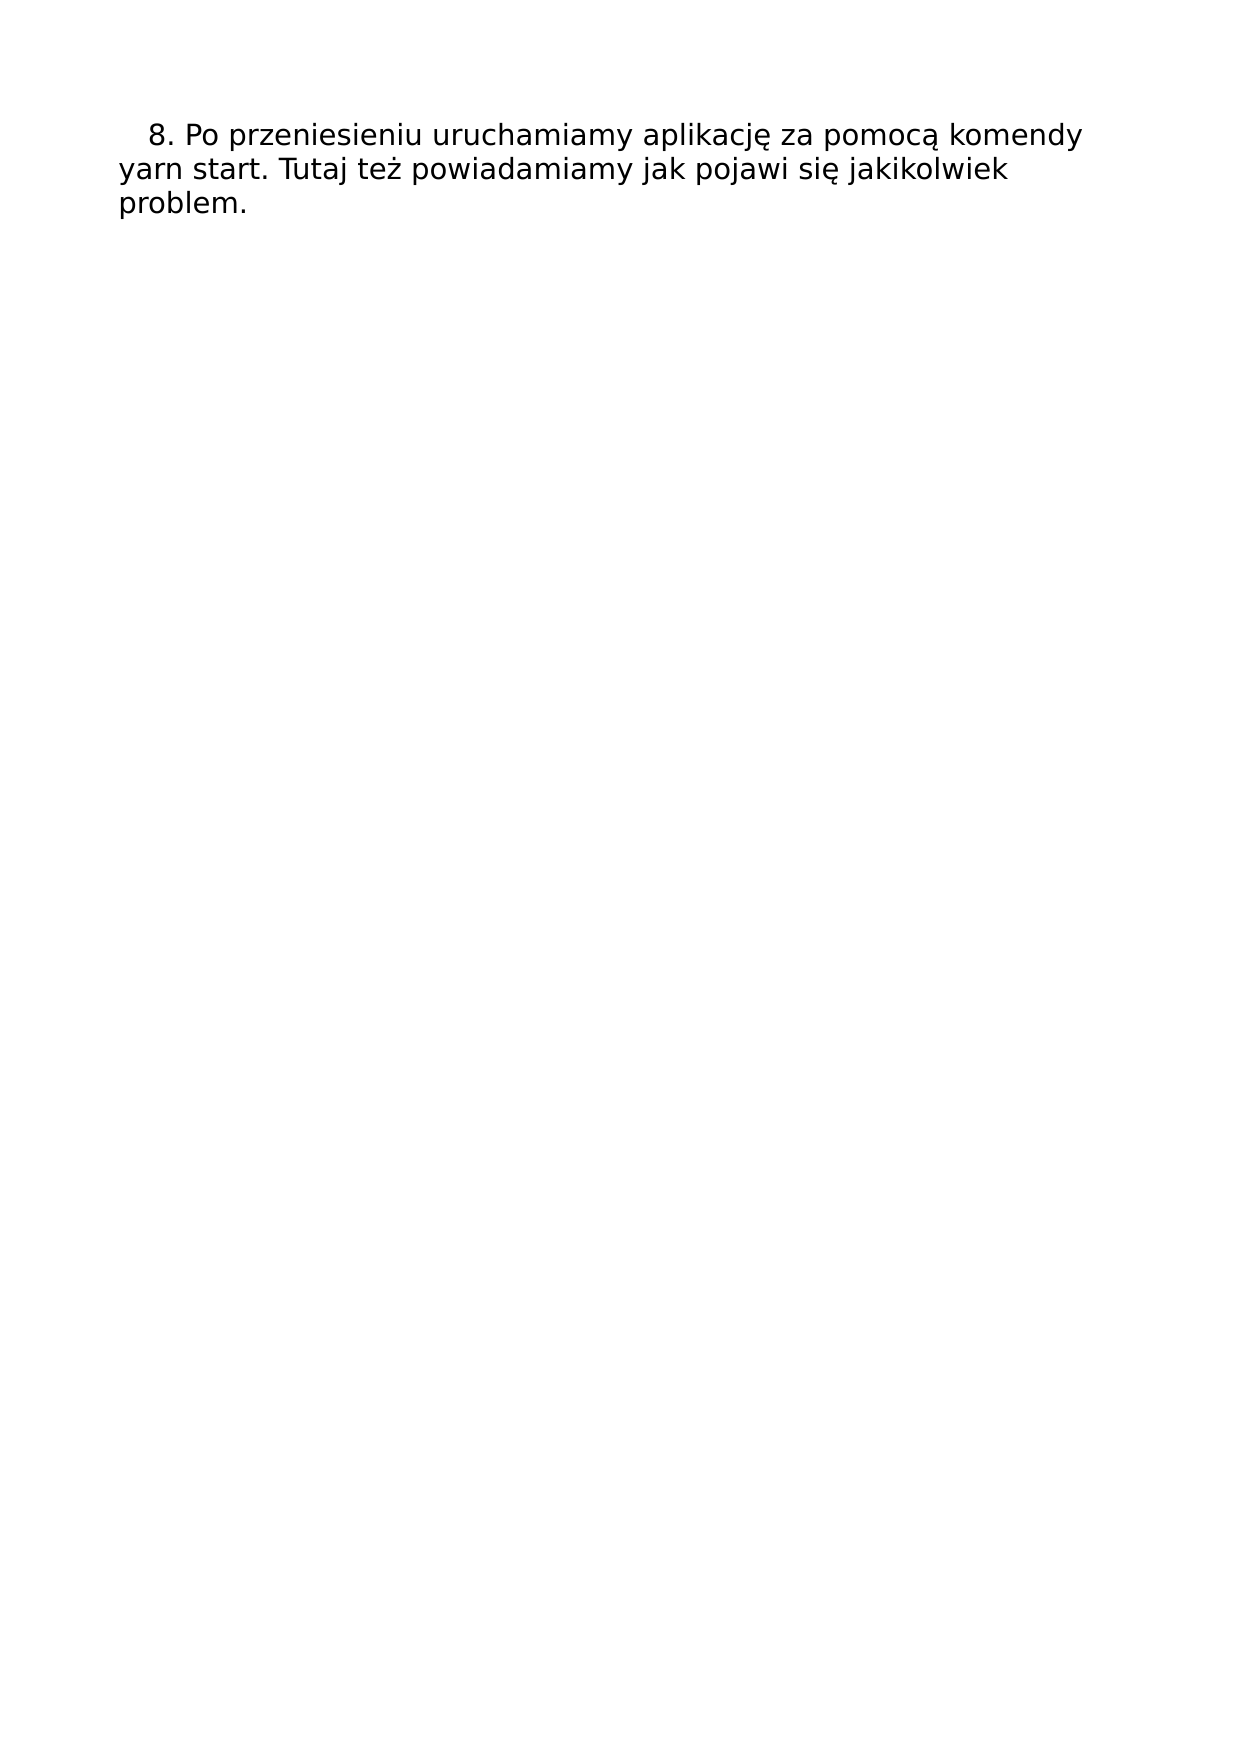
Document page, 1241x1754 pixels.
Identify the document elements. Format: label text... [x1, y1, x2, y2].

text 8. Po przeniesieniu uruchamiamy aplikację za pomocą komendy yarn start. Tutaj też powiadamiamy jak pojawi się jakikolwiek problem. [118, 118, 1122, 220]
